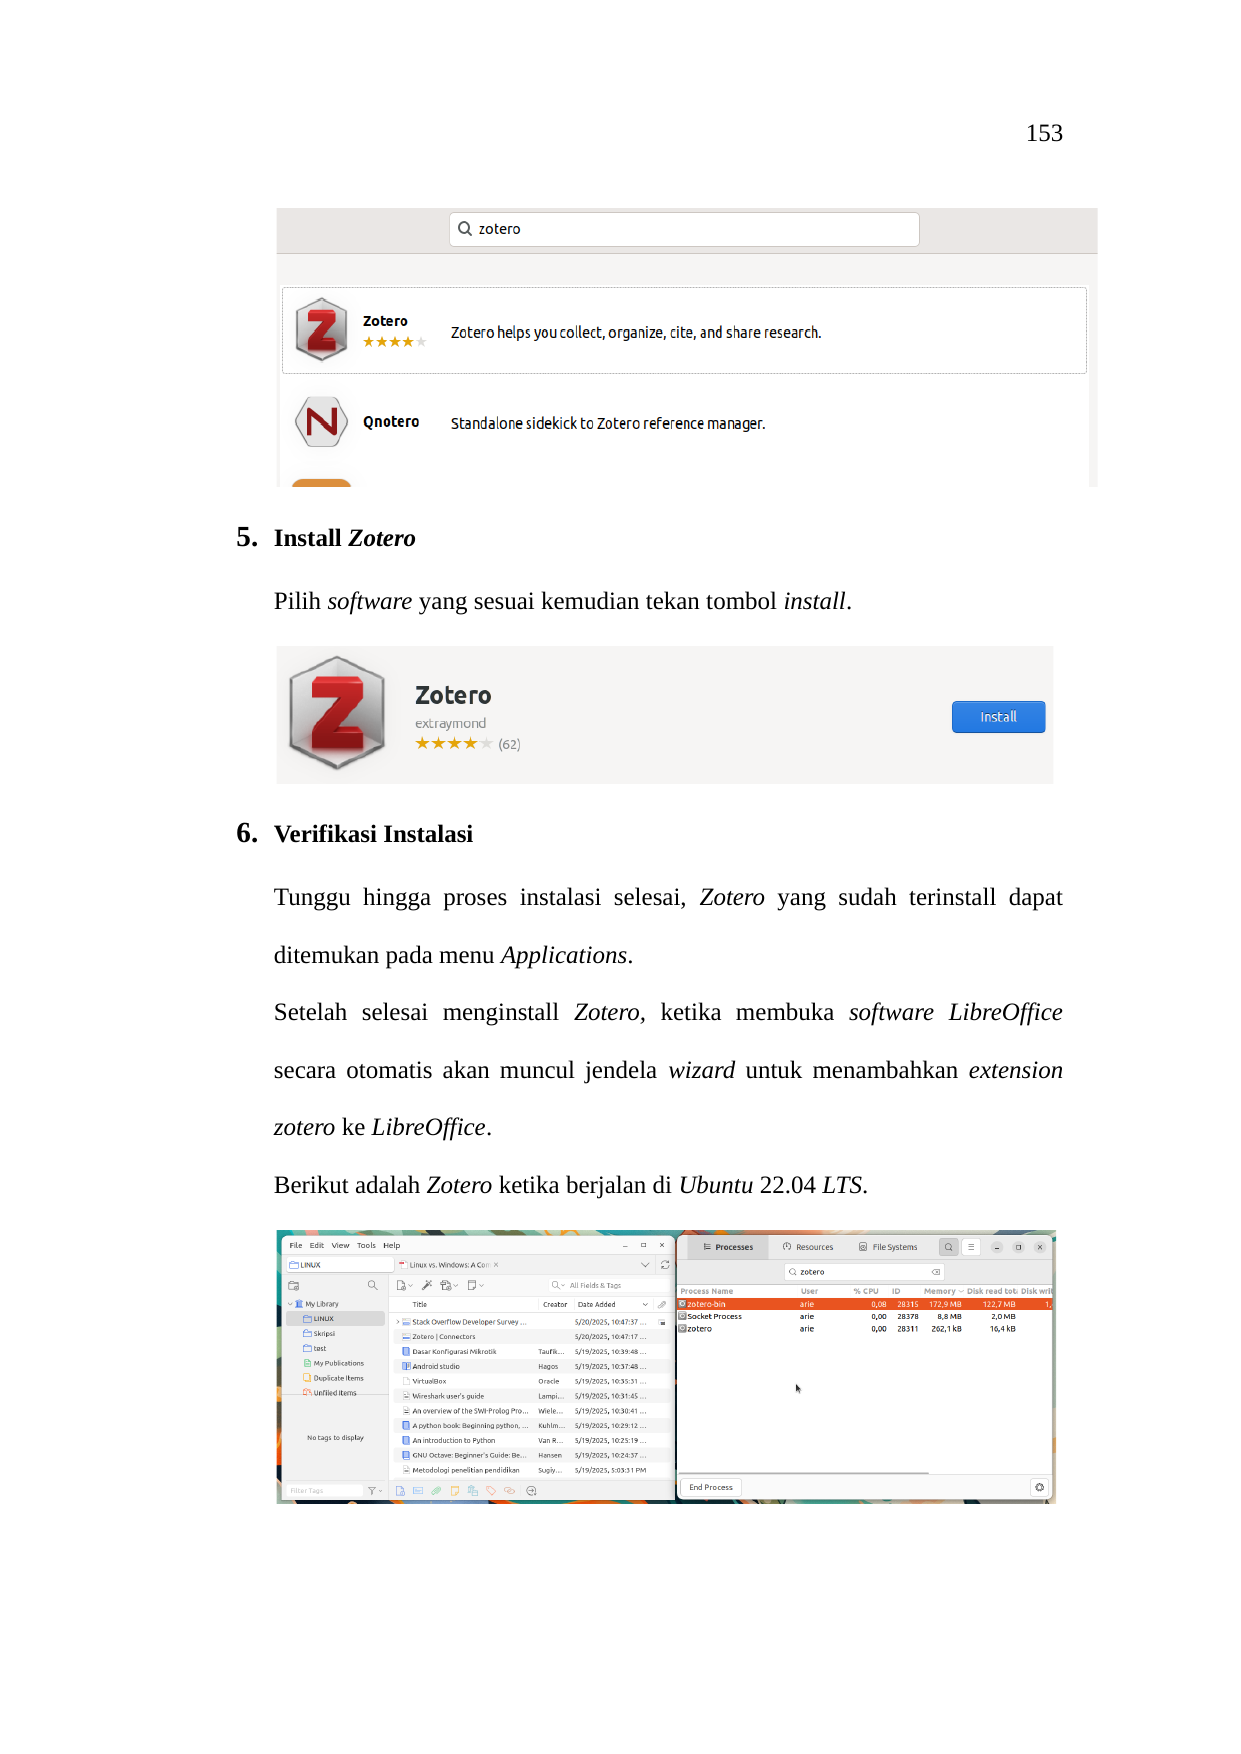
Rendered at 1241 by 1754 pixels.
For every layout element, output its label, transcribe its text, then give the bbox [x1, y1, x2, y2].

list Pilih software yang sesuai kemudian tekan tombol install. [236, 586, 1063, 614]
list Tunggu hingga proses instalasi selesai, Zotero yang sudah terinstall dapat ditemukan pada menu Applications. [236, 882, 1063, 968]
list Install Zotero [236, 519, 1063, 552]
list Berikut adalah Zotero ketika berjalan di Ubuntu 22.04 LTS. [236, 1170, 1063, 1198]
list Verifikasi Instalasi [236, 815, 1063, 849]
picture [276, 646, 1054, 784]
picture [276, 1230, 1057, 1504]
list Setelah selesai menginstall Zotero, ketika membuka software LibreOffice secara otomatis akan muncul jendela wizard untuk menambahkan extension zotero ke LibreOffice. [236, 997, 1063, 1141]
picture [276, 208, 1098, 487]
